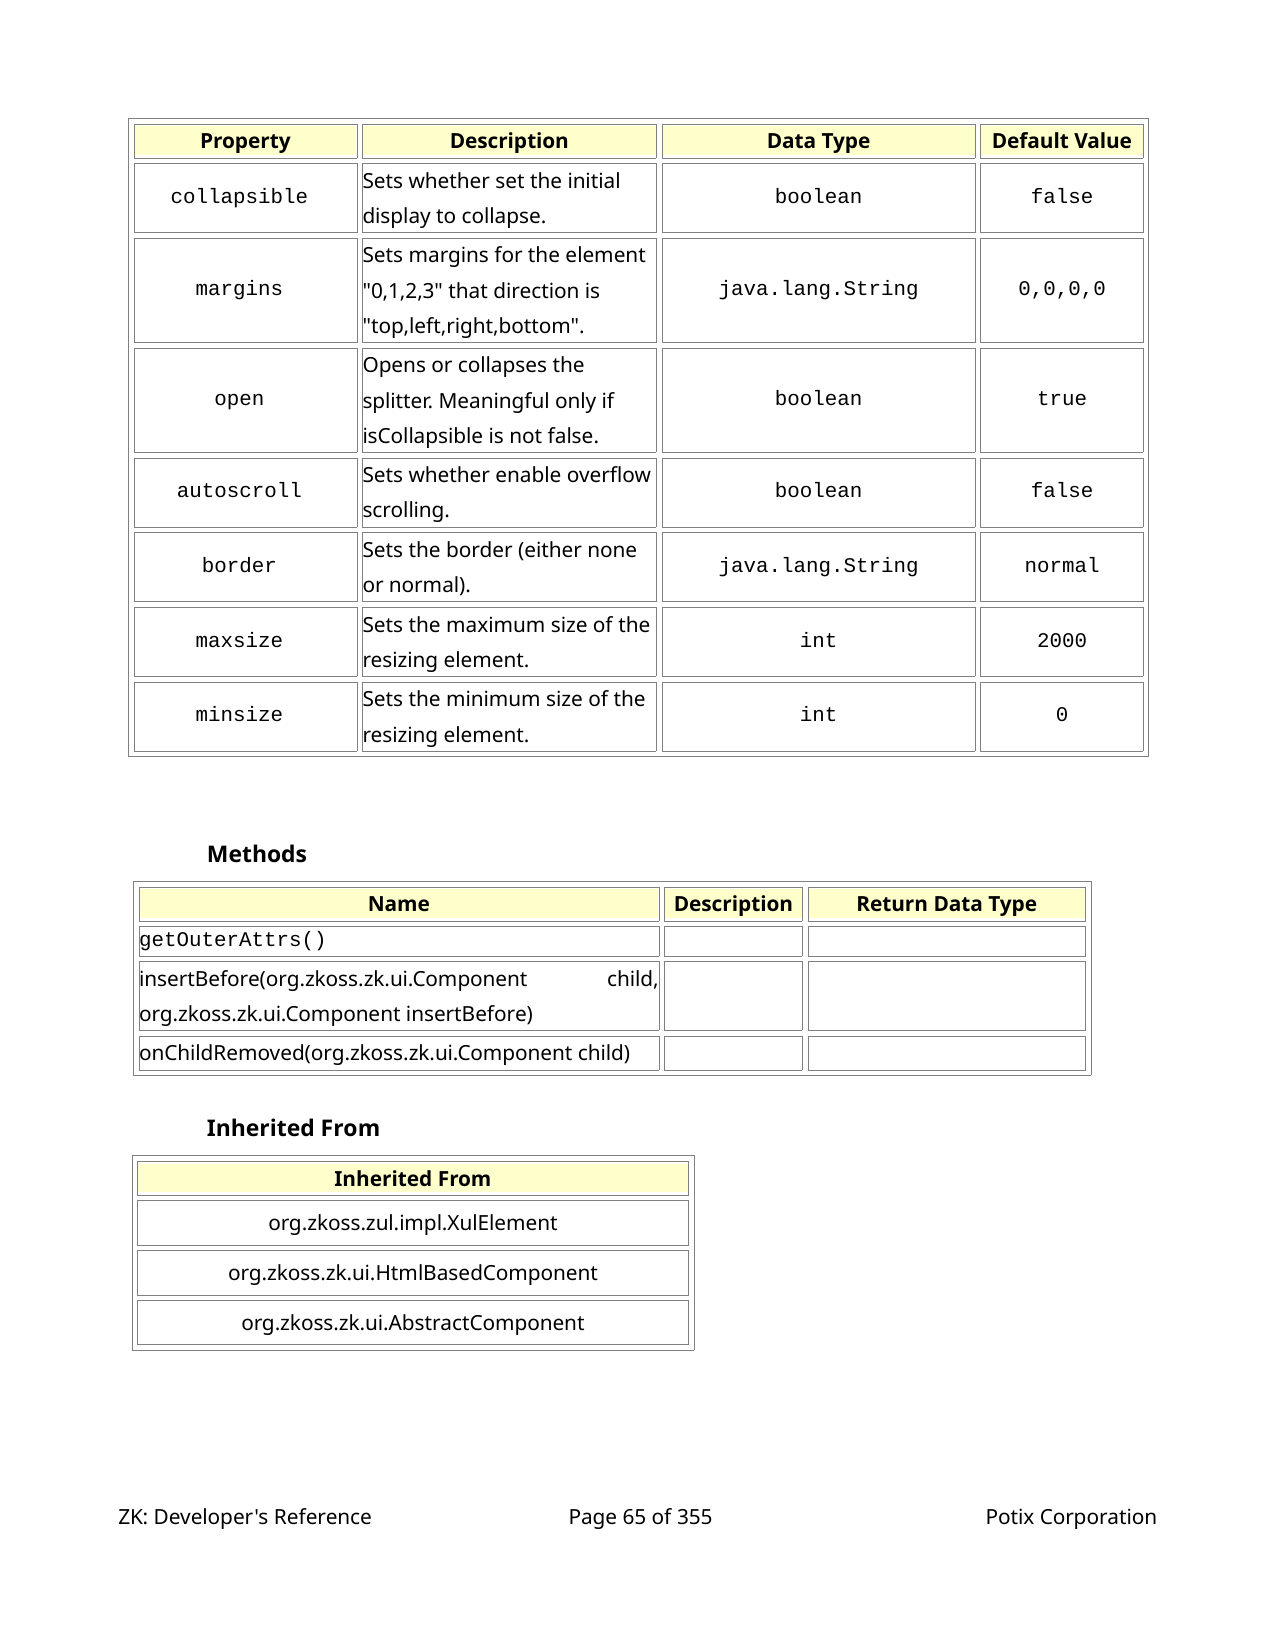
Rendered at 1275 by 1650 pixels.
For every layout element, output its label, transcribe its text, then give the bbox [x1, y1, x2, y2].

table_header Inherited From [134, 1156, 691, 1195]
table_cell maxsize [131, 601, 359, 676]
table_cell java.lang.String [659, 527, 978, 601]
table_cell minsize [131, 676, 359, 751]
subtitle Inherited From [207, 1112, 1157, 1143]
table_cell Sets the maximum size of the resizing element. [359, 601, 659, 676]
table_cell Sets margins for the element "0,1,2,3" that direction is "top,left,right,bottom". [359, 232, 659, 342]
table_header Data Type [659, 119, 978, 158]
table_cell boolean [659, 452, 978, 527]
table_cell 0,0,0,0 [978, 232, 1146, 342]
table_cell false [978, 158, 1146, 232]
table_cell autoscroll [131, 452, 359, 527]
table_cell java.lang.String [659, 232, 978, 342]
table_cell true [978, 342, 1146, 452]
table_cell [661, 956, 805, 1030]
table_cell int [659, 676, 978, 751]
table_cell collapsible [131, 158, 359, 232]
table_cell boolean [659, 158, 978, 232]
table_cell boolean [659, 342, 978, 452]
table_cell org.zkoss.zk.ui.AbstractComponent [134, 1295, 691, 1344]
table_cell [805, 1030, 1088, 1070]
table_cell Sets the border (either none or normal). [359, 527, 659, 601]
table_cell normal [978, 527, 1146, 601]
table_cell onChildRemoved(org.zkoss.zk.ui.Component child) [136, 1030, 661, 1070]
table_cell [661, 1030, 805, 1070]
table_header Default Value [978, 119, 1146, 158]
table_cell border [131, 527, 359, 601]
table_cell 0 [978, 676, 1146, 751]
table_header Property [131, 119, 359, 158]
table_header Description [359, 119, 659, 158]
table_cell [805, 921, 1088, 956]
table_cell false [978, 452, 1146, 527]
table_header Return Data Type [805, 882, 1088, 921]
table_cell [665, 927, 802, 956]
table_cell insertBefore(org.zkoss.zk.ui.Component child, org.zkoss.zk.ui.Component insertBefore) [136, 956, 661, 1030]
table_cell open [131, 342, 359, 452]
table_cell Opens or collapses the splitter. Meaningful only if isCollapsible is not false. [359, 342, 659, 452]
table_cell Sets whether enable overflow scrolling. [359, 452, 659, 527]
table_cell [809, 1037, 1085, 1070]
table_cell margins [131, 232, 359, 342]
table_cell Sets whether set the initial display to collapse. [359, 158, 659, 232]
table_cell [809, 927, 1085, 956]
table_cell org.zkoss.zk.ui.HtmlBasedComponent [134, 1245, 691, 1294]
table_cell [809, 962, 1085, 1030]
subtitle Methods [207, 837, 1157, 869]
table_header Name [136, 882, 661, 921]
table_header Description [661, 882, 805, 921]
table_cell getOuterAttrs() [136, 921, 661, 956]
table_cell org.zkoss.zul.impl.XulElement [134, 1195, 691, 1245]
table_cell Sets the minimum size of the resizing element. [359, 676, 659, 751]
table_cell 2000 [978, 601, 1146, 676]
table_cell [665, 1037, 802, 1070]
table_cell [805, 956, 1088, 1030]
table_cell [661, 921, 805, 956]
table_cell int [659, 601, 978, 676]
table_cell [665, 962, 802, 1030]
